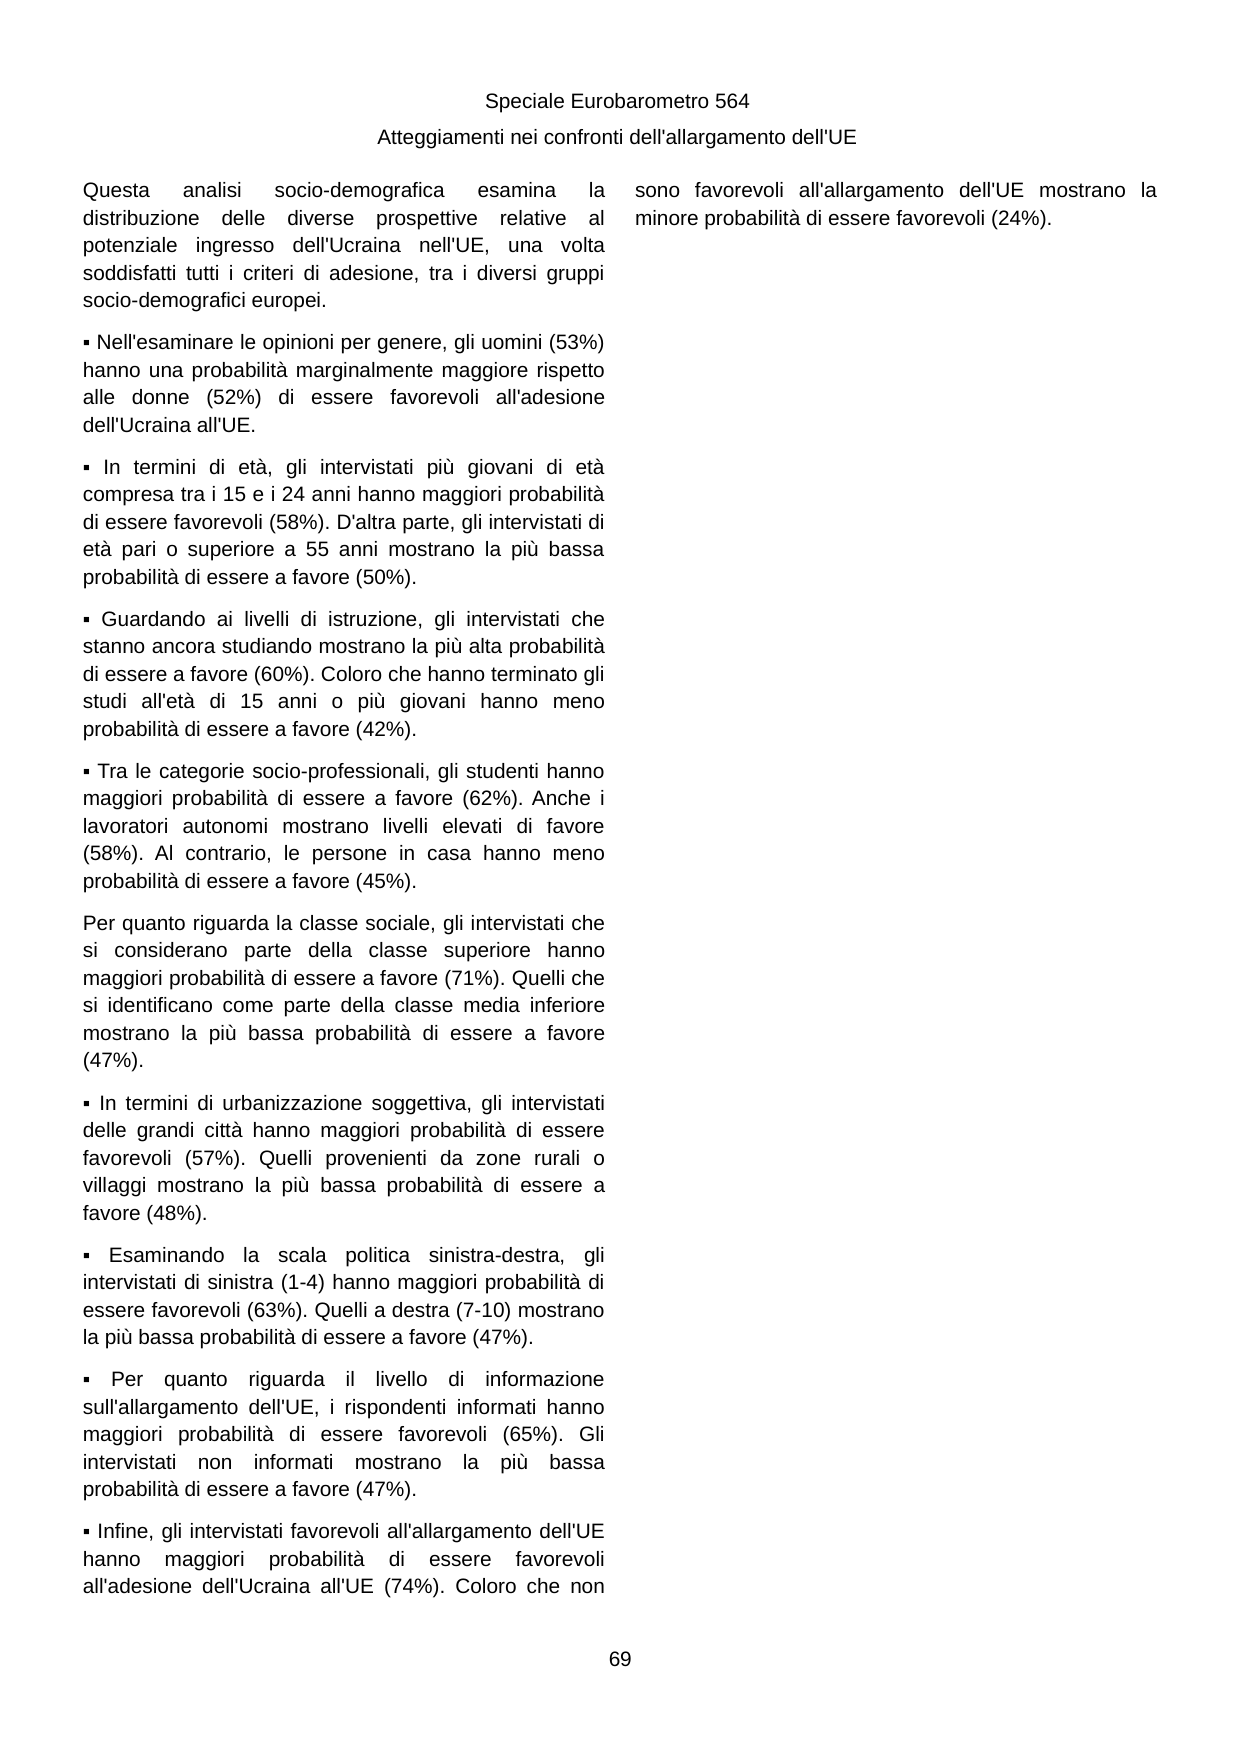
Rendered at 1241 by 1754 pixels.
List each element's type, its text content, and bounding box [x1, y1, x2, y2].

text ▪ Per quanto riguarda il livello di informazione sull'allargamento dell'UE, i rispondenti informati hanno maggiori probabilità di essere favorevoli (65%). Gli intervistati non informati mostrano la più bassa probabilità di essere a favore (47%). [83, 1367, 605, 1501]
text sono favorevoli all'allargamento dell'UE mostrano la minore probabilità di essere favorevoli (24%). [635, 178, 1157, 229]
text ▪ Esaminando la scala politica sinistra-destra, gli intervistati di sinistra (1-4) hanno maggiori probabilità di essere favorevoli (63%). Quelli a destra (7-10) mostrano la più bassa probabilità di essere a favore (47%). [83, 1242, 605, 1349]
text Per quanto riguarda la classe sociale, gli intervistati che si considerano parte della classe superiore hanno maggiori probabilità di essere a favore (71%). Quelli che si identificano come parte della classe media inferiore mostrano la più bassa probabilità di essere a favore (47%). [83, 911, 605, 1072]
text ▪ Nell'esaminare le opinioni per genere, gli uomini (53%) hanno una probabilità marginalmente maggiore rispetto alle donne (52%) di essere favorevoli all'adesione dell'Ucraina all'UE. [83, 330, 605, 436]
text ▪ Infine, gli intervistati favorevoli all'allargamento dell'UE hanno maggiori probabilità di essere favorevoli all'adesione dell'Ucraina all'UE (74%). Coloro che non [83, 1519, 605, 1598]
text ▪ Tra le categorie socio-professionali, gli studenti hanno maggiori probabilità di essere a favore (62%). Anche i lavoratori autonomi mostrano livelli elevati di favore (58%). Al contrario, le persone in casa hanno meno probabilità di essere a favore (45%). [83, 759, 605, 893]
text Questa analisi socio-demografica esamina la distribuzione delle diverse prospettive relative al potenziale ingresso dell'Ucraina nell'UE, una volta soddisfatti tutti i criteri di adesione, tra i diversi gruppi socio-demografici europei. [83, 178, 605, 312]
text ▪ In termini di urbanizzazione soggettiva, gli intervistati delle grandi città hanno maggiori probabilità di essere favorevoli (57%). Quelli provenienti da zone rurali o villaggi mostrano la più bassa probabilità di essere a favore (48%). [83, 1090, 605, 1224]
text ▪ Guardando ai livelli di istruzione, gli intervistati che stanno ancora studiando mostrano la più alta probabilità di essere a favore (60%). Coloro che hanno terminato gli studi all'età di 15 anni o più giovani hanno meno probabilità di essere a favore (42%). [83, 607, 605, 741]
text ▪ In termini di età, gli intervistati più giovani di età compresa tra i 15 e i 24 anni hanno maggiori probabilità di essere favorevoli (58%). D'altra parte, gli intervistati di età pari o superiore a 55 anni mostrano la più bassa probabilità di essere a favore (50%). [83, 454, 605, 588]
